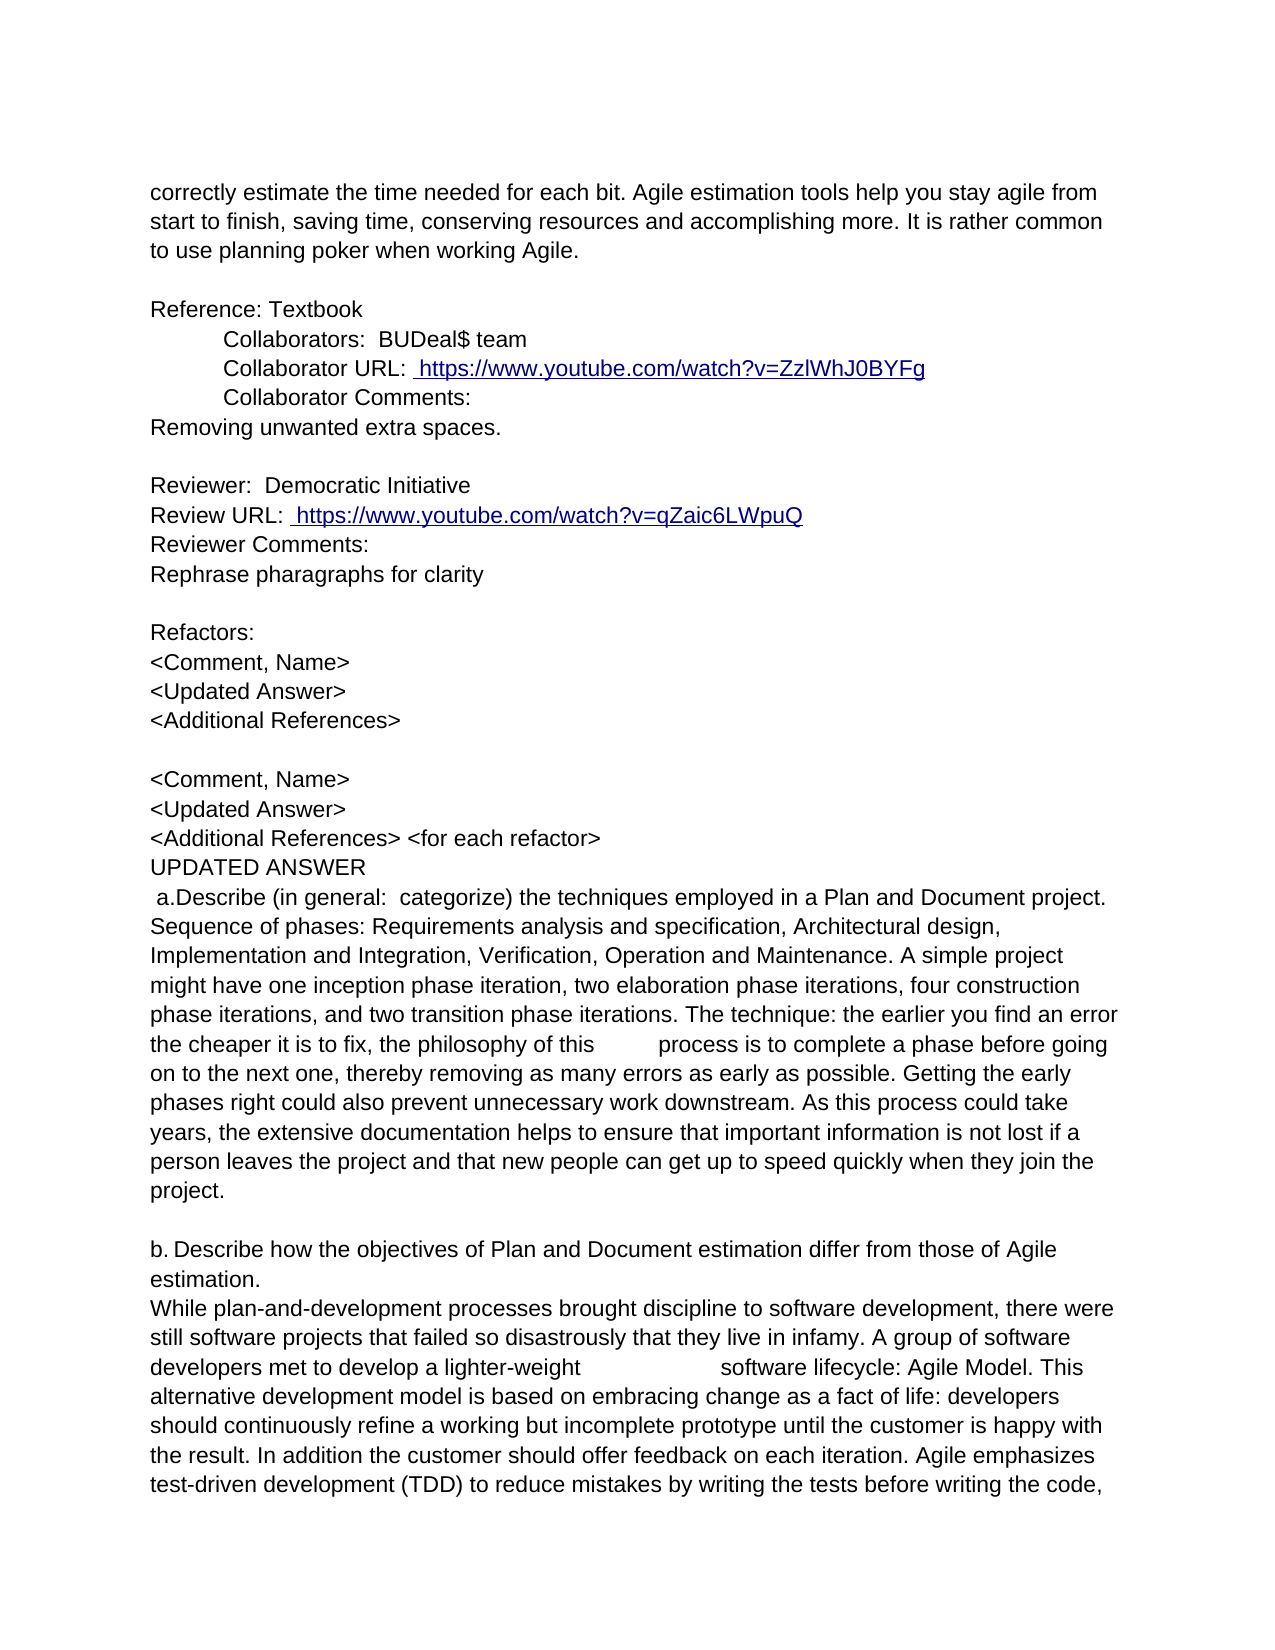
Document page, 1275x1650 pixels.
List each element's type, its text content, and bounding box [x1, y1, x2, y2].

text <Comment, Name> [150, 649, 1125, 675]
text While plan-and-development processes brought discipline to software development, there were still software projects that failed so disastrously that they live in infamy. A group of software developers met to develop a lighter-weight software lifecycle: Agile Model. This alternative development model is based on embracing change as a fact of life: developers should continuously refine a working but incomplete prototype until the customer is happy with the result. In addition the customer should offer feedback on each iteration. Agile emphasizes test-driven development (TDD) to reduce mistakes by writing the tests before writing the code, [150, 1296, 1125, 1498]
text Rephrase pharagraphs for clarity [150, 561, 1125, 587]
text Removing unwanted extra spaces. [150, 414, 1125, 440]
text Refactors: [150, 620, 1125, 646]
text Review URL: https://www.youtube.com/watch?v=qZaic6LWpuQ [150, 503, 1125, 528]
text <Updated Answer> [150, 796, 1125, 822]
text Collaborator Comments: [223, 385, 1125, 411]
text Collaborator URL: https://www.youtube.com/watch?v=ZzlWhJ0BYFg [223, 356, 1125, 381]
text b. Describe how the objectives of Plan and Document estimation differ from those of Agile estimation. [150, 1237, 1125, 1292]
text <Updated Answer> [150, 679, 1125, 704]
text <Additional References> <for each refactor> [150, 826, 1125, 851]
text a.Describe (in general: categorize) the techniques employed in a Plan and Document project. [150, 884, 1125, 910]
text <Comment, Name> [150, 767, 1125, 793]
text UPDATED ANSWER [150, 855, 1125, 881]
text Reviewer: Democratic Initiative [150, 473, 1125, 499]
text correctly estimate the time needed for each bit. Agile estimation tools help you stay agile from start to finish, saving time, conserving resources and accomplishing more. It is rather common to use planning poker when working Agile. [150, 179, 1125, 264]
text Reference: Textbook [150, 297, 1125, 323]
text Sequence of phases: Requirements analysis and specification, Architectural design, Implementation and Integration, Verification, Operation and Maintenance. A simple project might have one inception phase iteration, two elaboration phase iterations, four construction phase iterations, and two transition phase iterations. The technique: the earlier you find an error the cheaper it is to fix, the philosophy of this process is to complete a phase before going on to the next one, thereby removing as many errors as early as possible. Getting the early phases right could also prevent unnecessary work downstream. As this process could take years, the extensive documentation helps to ensure that important information is not lost if a person leaves the project and that new people can get up to speed quickly when they join the project. [150, 914, 1125, 1204]
text Reviewer Comments: [150, 532, 1125, 558]
text <Additional References> [150, 708, 1125, 734]
text Collaborators: BUDeal$ team [223, 326, 1125, 352]
